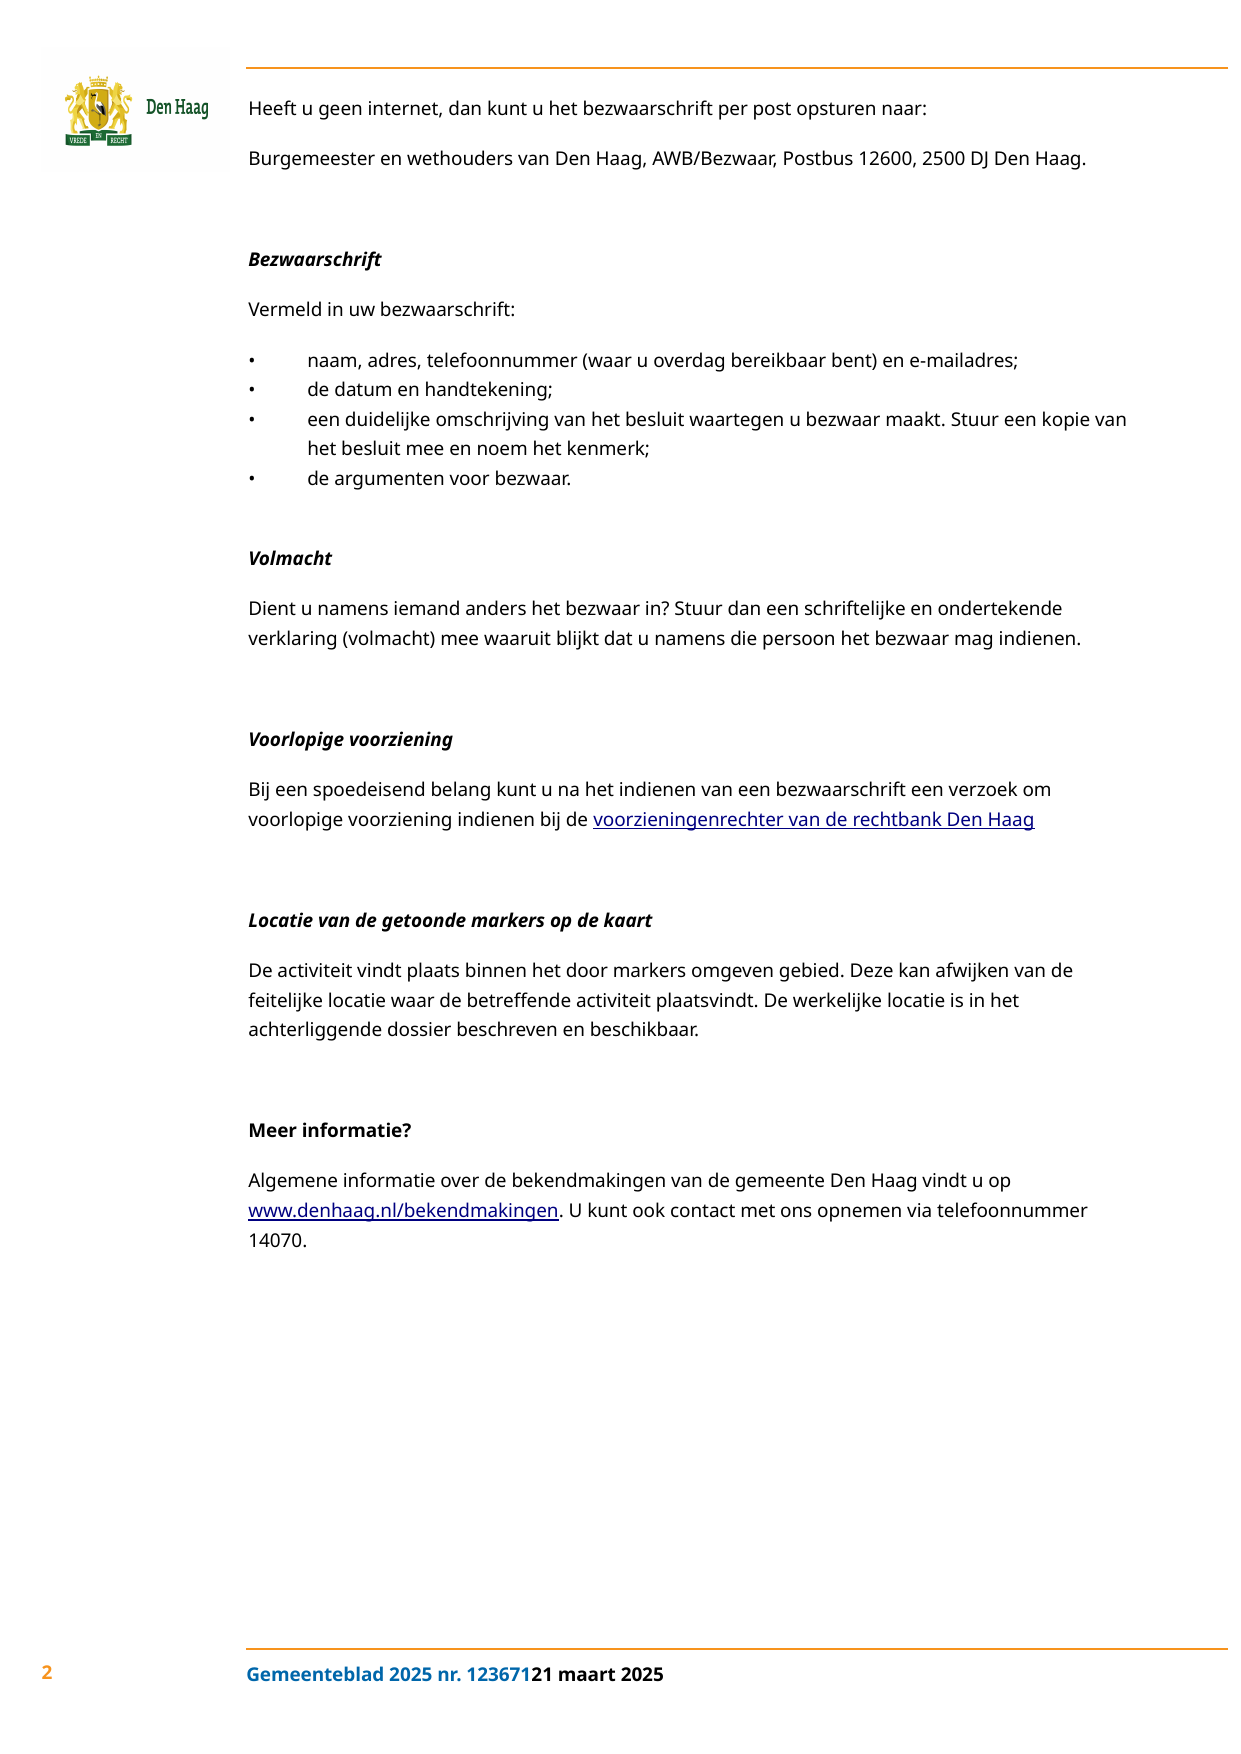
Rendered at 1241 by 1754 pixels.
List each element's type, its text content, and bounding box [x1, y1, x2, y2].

text Dient u namens iemand anders het bezwaar in? Stuur dan een schriftelijke en ondertekende verklaring (volmacht) mee waaruit blijkt dat u namens die persoon het bezwaar mag indienen. [248, 596, 1152, 651]
text Bezwaarschrift [248, 246, 1152, 272]
text Burgemeester en wethouders van Den Haag, AWB/Bezwaar, Postbus 12600, 2500 DJ Den Haag. [248, 145, 1152, 171]
picture [41, 47, 231, 172]
text Heeft u geen internet, dan kunt u het bezwaarschrift per post opsturen naar: [248, 95, 1152, 121]
text Voorlopige voorziening [248, 726, 1152, 752]
text Vermeld in uw bezwaarschrift: [248, 296, 1152, 322]
text Locatie van de getoonde markers op de kaart [248, 907, 1152, 933]
text Meer informatie? [248, 1117, 1152, 1143]
list de datum en handtekening; [248, 376, 1152, 402]
text Algemene informatie over de bekendmakingen van de gemeente Den Haag vindt u op www.denhaag.nl/bekendmakingen. U kunt ook contact met ons opnemen via telefoonnummer 14070. [248, 1168, 1152, 1253]
text Volmacht [248, 545, 1152, 571]
list naam, adres, telefoonnummer (waar u overdag bereikbaar bent) en e-mailadres; [248, 347, 1152, 373]
text De activiteit vindt plaats binnen het door markers omgeven gebied. Deze kan afwijken van de feitelijke locatie waar de betreffende activiteit plaatsvindt. De werkelijke locatie is in het achterliggende dossier beschreven en beschikbaar. [248, 957, 1152, 1042]
list de argumenten voor bezwaar. [248, 465, 1152, 491]
text Bij een spoedeisend belang kunt u na het indienen van een bezwaarschrift een verzoek om voorlopige voorziening indienen bij de voorzieningenrechter van de rechtbank Den Haag [248, 776, 1152, 832]
list een duidelijke omschrijving van het besluit waartegen u bezwaar maakt. Stuur een kopie van het besluit mee en noem het kenmerk; [248, 406, 1152, 461]
